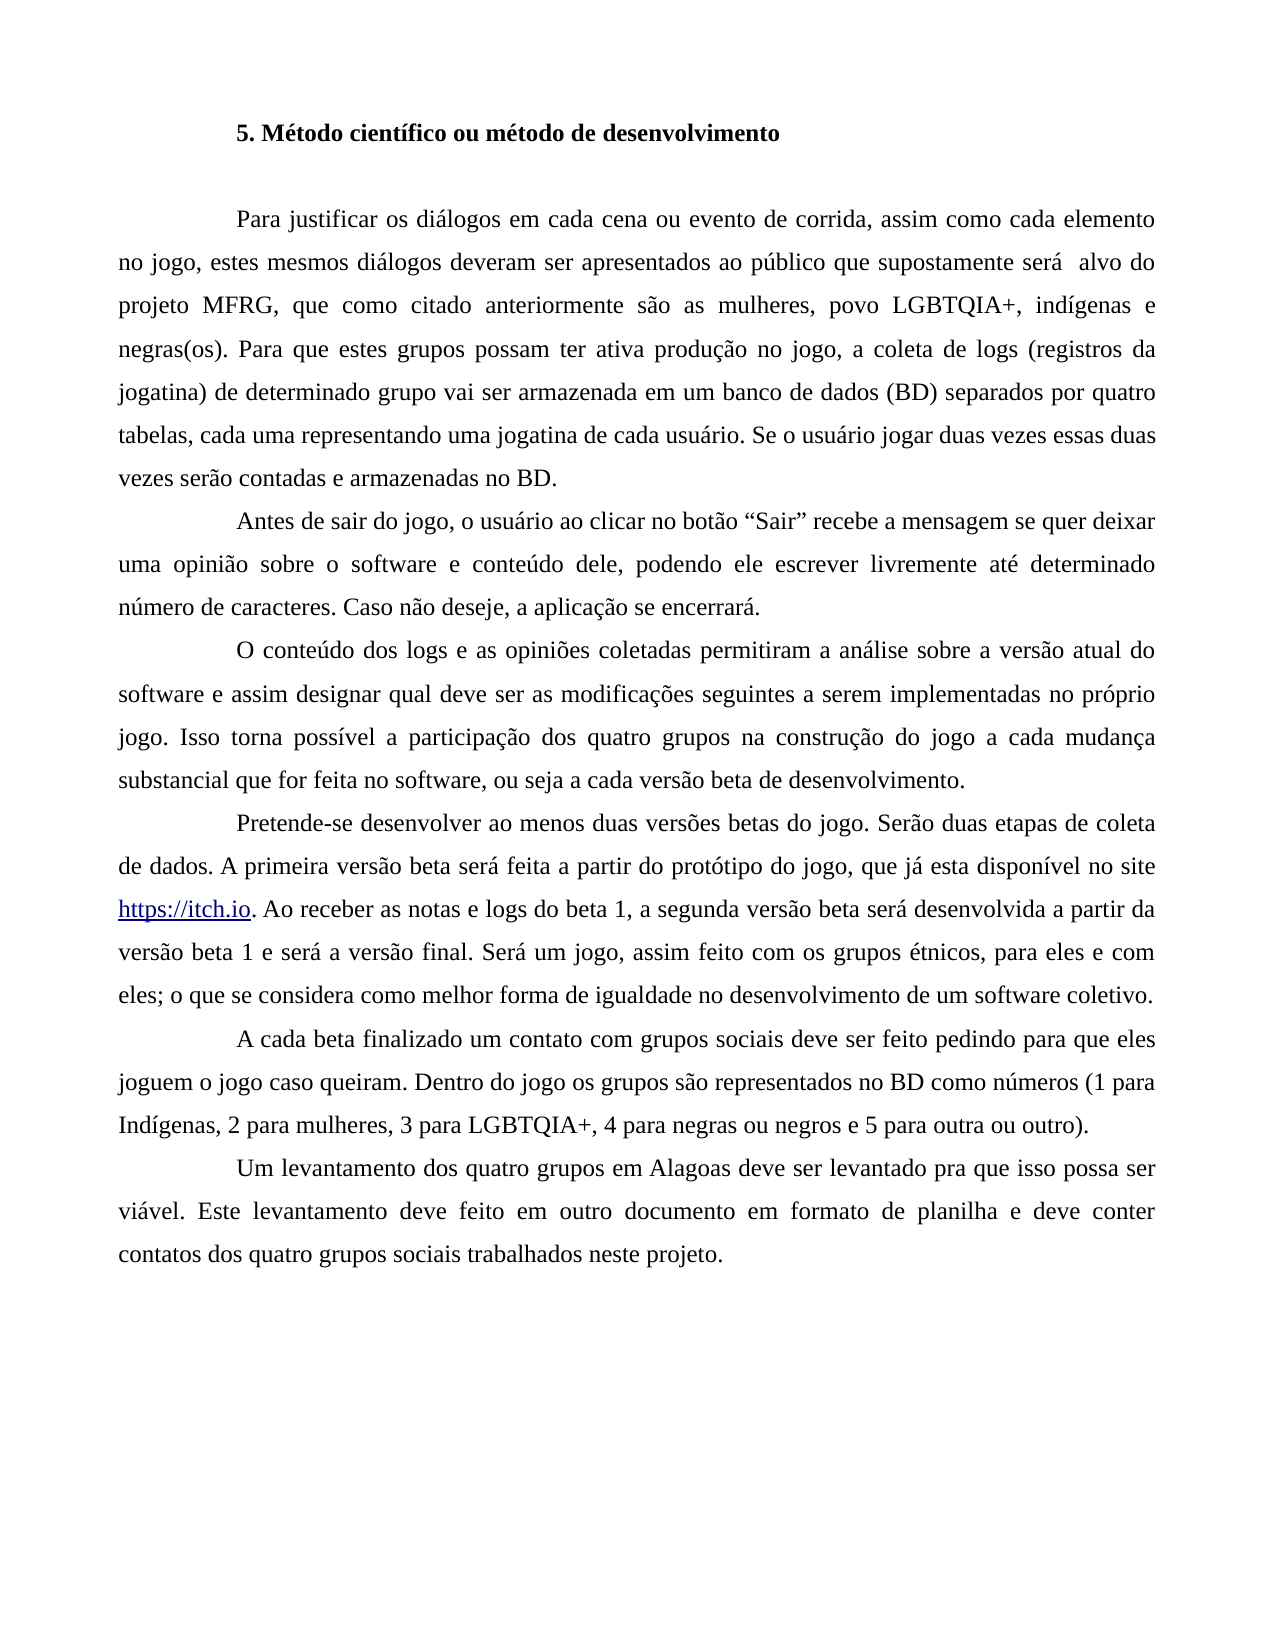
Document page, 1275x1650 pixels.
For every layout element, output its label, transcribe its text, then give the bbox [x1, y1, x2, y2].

text Pretende-se desenvolver ao menos duas versões betas do jogo. Serão duas etapas de coleta de dados. A primeira versão beta será feita a partir do protótipo do jogo, que já esta disponível no site https://itch.io. Ao receber as notas e logs do beta 1, a segunda versão beta será desenvolvida a partir da versão beta 1 e será a versão final. Será um jogo, assim feito com os grupos étnicos, para eles e com eles; o que se considera como melhor forma de igualdade no desenvolvimento de um software coletivo. [118, 808, 1157, 1009]
text Para justificar os diálogos em cada cena ou evento de corrida, assim como cada elemento no jogo, estes mesmos diálogos deveram ser apresentados ao público que supostamente será alvo do projeto MFRG, que como citado anteriormente são as mulheres, povo LGBTQIA+, indígenas e negras(os). Para que estes grupos possam ter ativa produção no jogo, a coleta de logs (registros da jogatina) de determinado grupo vai ser armazenada em um banco de dados (BD) separados por quatro tabelas, cada uma representando uma jogatina de cada usuário. Se o usuário jogar duas vezes essas duas vezes serão contadas e armazenadas no BD. [118, 204, 1157, 492]
text Antes de sair do jogo, o usuário ao clicar no botão “Sair” recebe a mensagem se quer deixar uma opinião sobre o software e conteúdo dele, podendo ele escrever livremente até determinado número de caracteres. Caso não deseje, a aplicação se encerrará. [118, 506, 1157, 621]
text O conteúdo dos logs e as opiniões coletadas permitiram a análise sobre a versão atual do software e assim designar qual deve ser as modificações seguintes a serem implementadas no próprio jogo. Isso torna possível a participação dos quatro grupos na construção do jogo a cada mudança substancial que for feita no software, ou seja a cada versão beta de desenvolvimento. [118, 636, 1157, 794]
text A cada beta finalizado um contato com grupos sociais deve ser feito pedindo para que eles joguem o jogo caso queiram. Dentro do jogo os grupos são representados no BD como números (1 para Indígenas, 2 para mulheres, 3 para LGBTQIA+, 4 para negras ou negros e 5 para outra ou outro). [118, 1024, 1157, 1139]
text Um levantamento dos quatro grupos em Alagoas deve ser levantado pra que isso possa ser viável. Este levantamento deve feito em outro documento em formato de planilha e deve conter contatos dos quatro grupos sociais trabalhados neste projeto. [118, 1153, 1157, 1268]
text 5. Método científico ou método de desenvolvimento [118, 118, 1157, 147]
